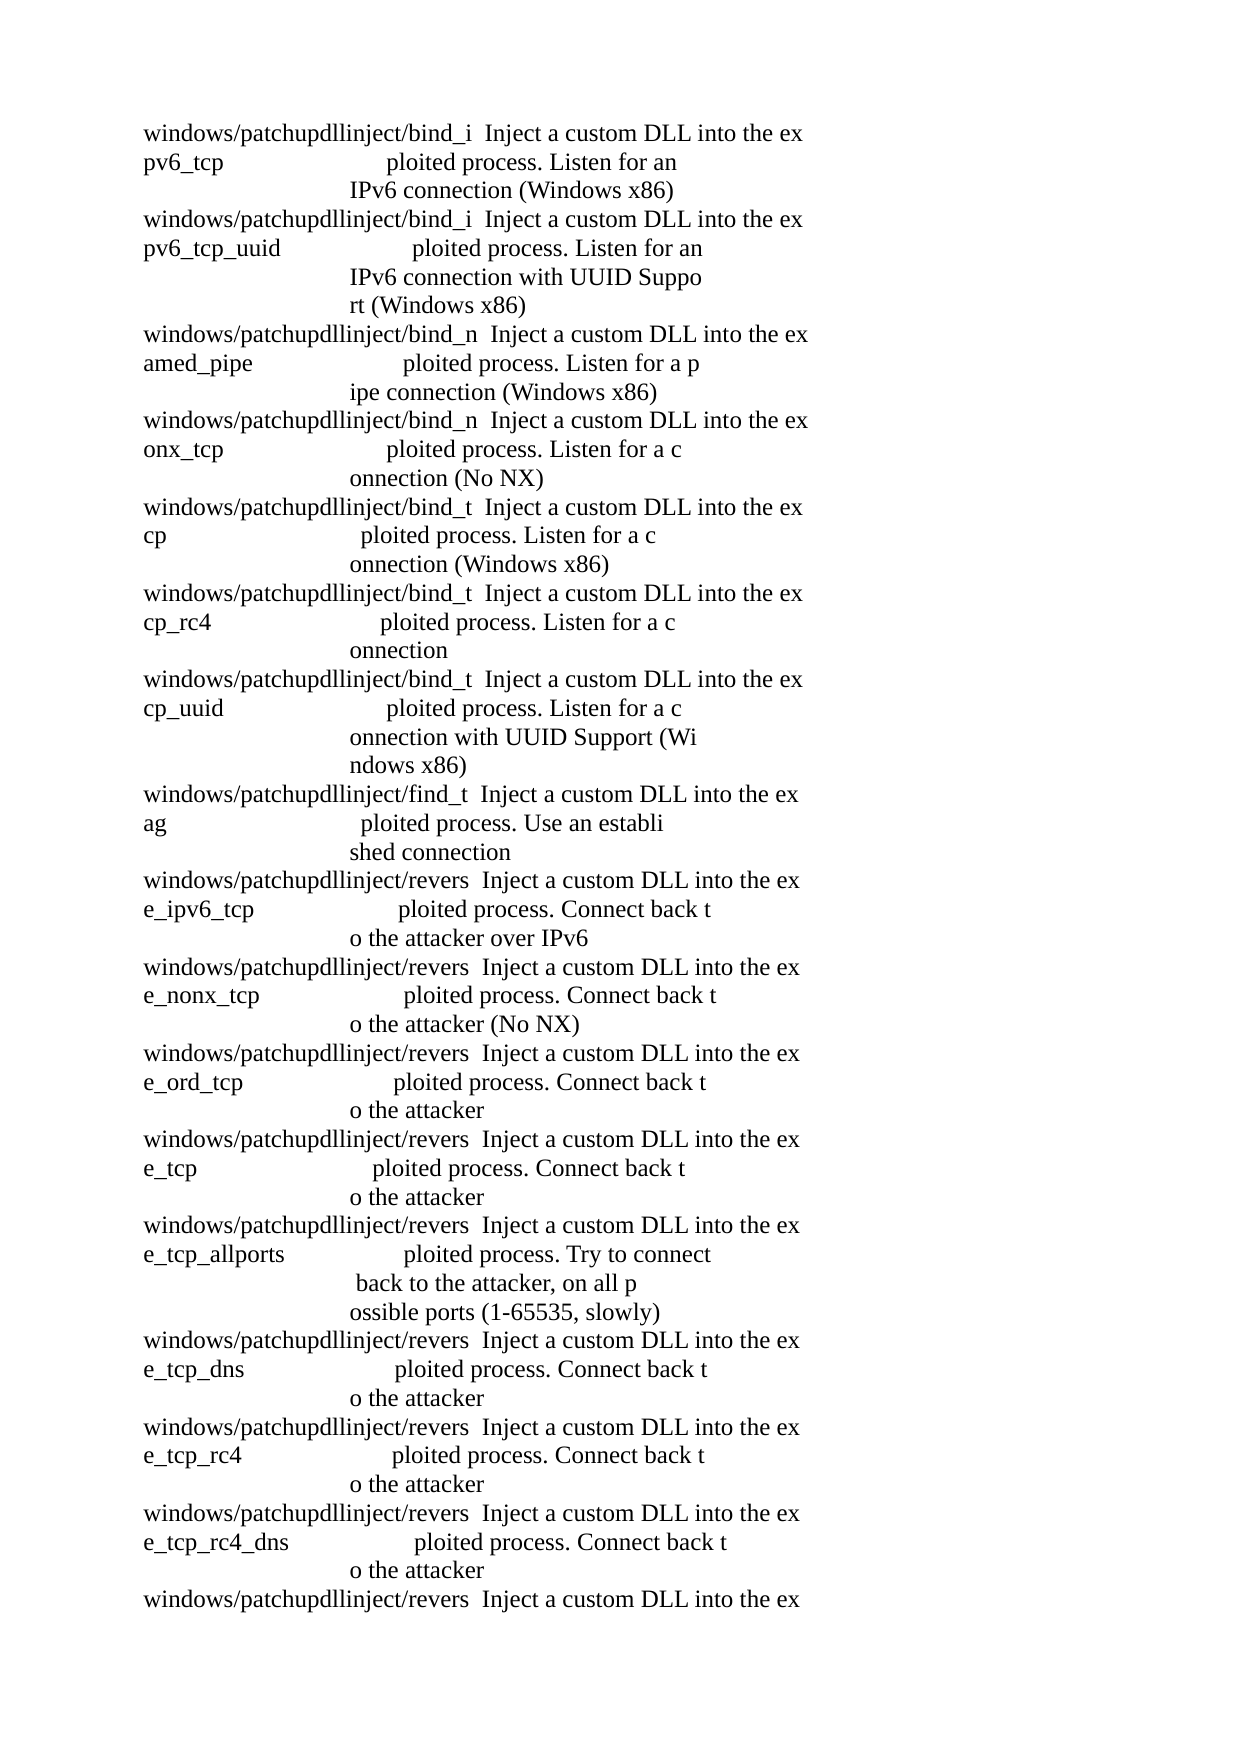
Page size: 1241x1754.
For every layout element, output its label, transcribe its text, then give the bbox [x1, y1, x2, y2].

text windows/patchupdllinject/bind_t Inject a custom DLL into the ex [118, 578, 1122, 607]
text o the attacker (No NX) [118, 1009, 1122, 1038]
text windows/patchupdllinject/revers Inject a custom DLL into the ex [118, 1038, 1122, 1067]
text e_tcp_dns ploited process. Connect back t [118, 1354, 1122, 1383]
text windows/patchupdllinject/revers Inject a custom DLL into the ex [118, 866, 1122, 894]
text e_tcp_allports ploited process. Try to connect [118, 1239, 1122, 1268]
text cp ploited process. Listen for a c [118, 521, 1122, 549]
text ossible ports (1-65535, slowly) [118, 1297, 1122, 1326]
text o the attacker [118, 1182, 1122, 1211]
text windows/patchupdllinject/bind_t Inject a custom DLL into the ex [118, 492, 1122, 521]
text windows/patchupdllinject/bind_i Inject a custom DLL into the ex [118, 204, 1122, 233]
text pv6_tcp_uuid ploited process. Listen for an [118, 233, 1122, 262]
text e_tcp ploited process. Connect back t [118, 1153, 1122, 1182]
text onx_tcp ploited process. Listen for a c [118, 434, 1122, 463]
text o the attacker [118, 1469, 1122, 1498]
text onnection with UUID Support (Wi [118, 722, 1122, 751]
text o the attacker [118, 1096, 1122, 1124]
text e_nonx_tcp ploited process. Connect back t [118, 981, 1122, 1009]
text ndows x86) [118, 751, 1122, 779]
text e_tcp_rc4_dns ploited process. Connect back t [118, 1527, 1122, 1556]
text e_tcp_rc4 ploited process. Connect back t [118, 1441, 1122, 1469]
text o the attacker [118, 1383, 1122, 1412]
text onnection (Windows x86) [118, 549, 1122, 578]
text onnection (No NX) [118, 463, 1122, 492]
text ipe connection (Windows x86) [118, 377, 1122, 406]
text e_ipv6_tcp ploited process. Connect back t [118, 894, 1122, 923]
text windows/patchupdllinject/revers Inject a custom DLL into the ex [118, 1124, 1122, 1153]
text o the attacker [118, 1556, 1122, 1584]
text windows/patchupdllinject/bind_n Inject a custom DLL into the ex [118, 406, 1122, 434]
text amed_pipe ploited process. Listen for a p [118, 348, 1122, 377]
text cp_uuid ploited process. Listen for a c [118, 693, 1122, 722]
text ag ploited process. Use an establi [118, 808, 1122, 837]
text windows/patchupdllinject/revers Inject a custom DLL into the ex [118, 1211, 1122, 1239]
text windows/patchupdllinject/revers Inject a custom DLL into the ex [118, 1584, 1122, 1613]
text o the attacker over IPv6 [118, 923, 1122, 952]
text windows/patchupdllinject/revers Inject a custom DLL into the ex [118, 1326, 1122, 1354]
text rt (Windows x86) [118, 291, 1122, 319]
text windows/patchupdllinject/revers Inject a custom DLL into the ex [118, 1498, 1122, 1527]
text IPv6 connection (Windows x86) [118, 176, 1122, 204]
text windows/patchupdllinject/bind_n Inject a custom DLL into the ex [118, 319, 1122, 348]
text windows/patchupdllinject/revers Inject a custom DLL into the ex [118, 952, 1122, 981]
text windows/patchupdllinject/bind_t Inject a custom DLL into the ex [118, 664, 1122, 693]
text windows/patchupdllinject/bind_i Inject a custom DLL into the ex [118, 118, 1122, 147]
text cp_rc4 ploited process. Listen for a c [118, 607, 1122, 636]
text IPv6 connection with UUID Suppo [118, 262, 1122, 291]
text pv6_tcp ploited process. Listen for an [118, 147, 1122, 176]
text onnection [118, 636, 1122, 664]
text e_ord_tcp ploited process. Connect back t [118, 1067, 1122, 1096]
text windows/patchupdllinject/find_t Inject a custom DLL into the ex [118, 779, 1122, 808]
text windows/patchupdllinject/revers Inject a custom DLL into the ex [118, 1412, 1122, 1441]
text back to the attacker, on all p [118, 1268, 1122, 1297]
text shed connection [118, 837, 1122, 866]
